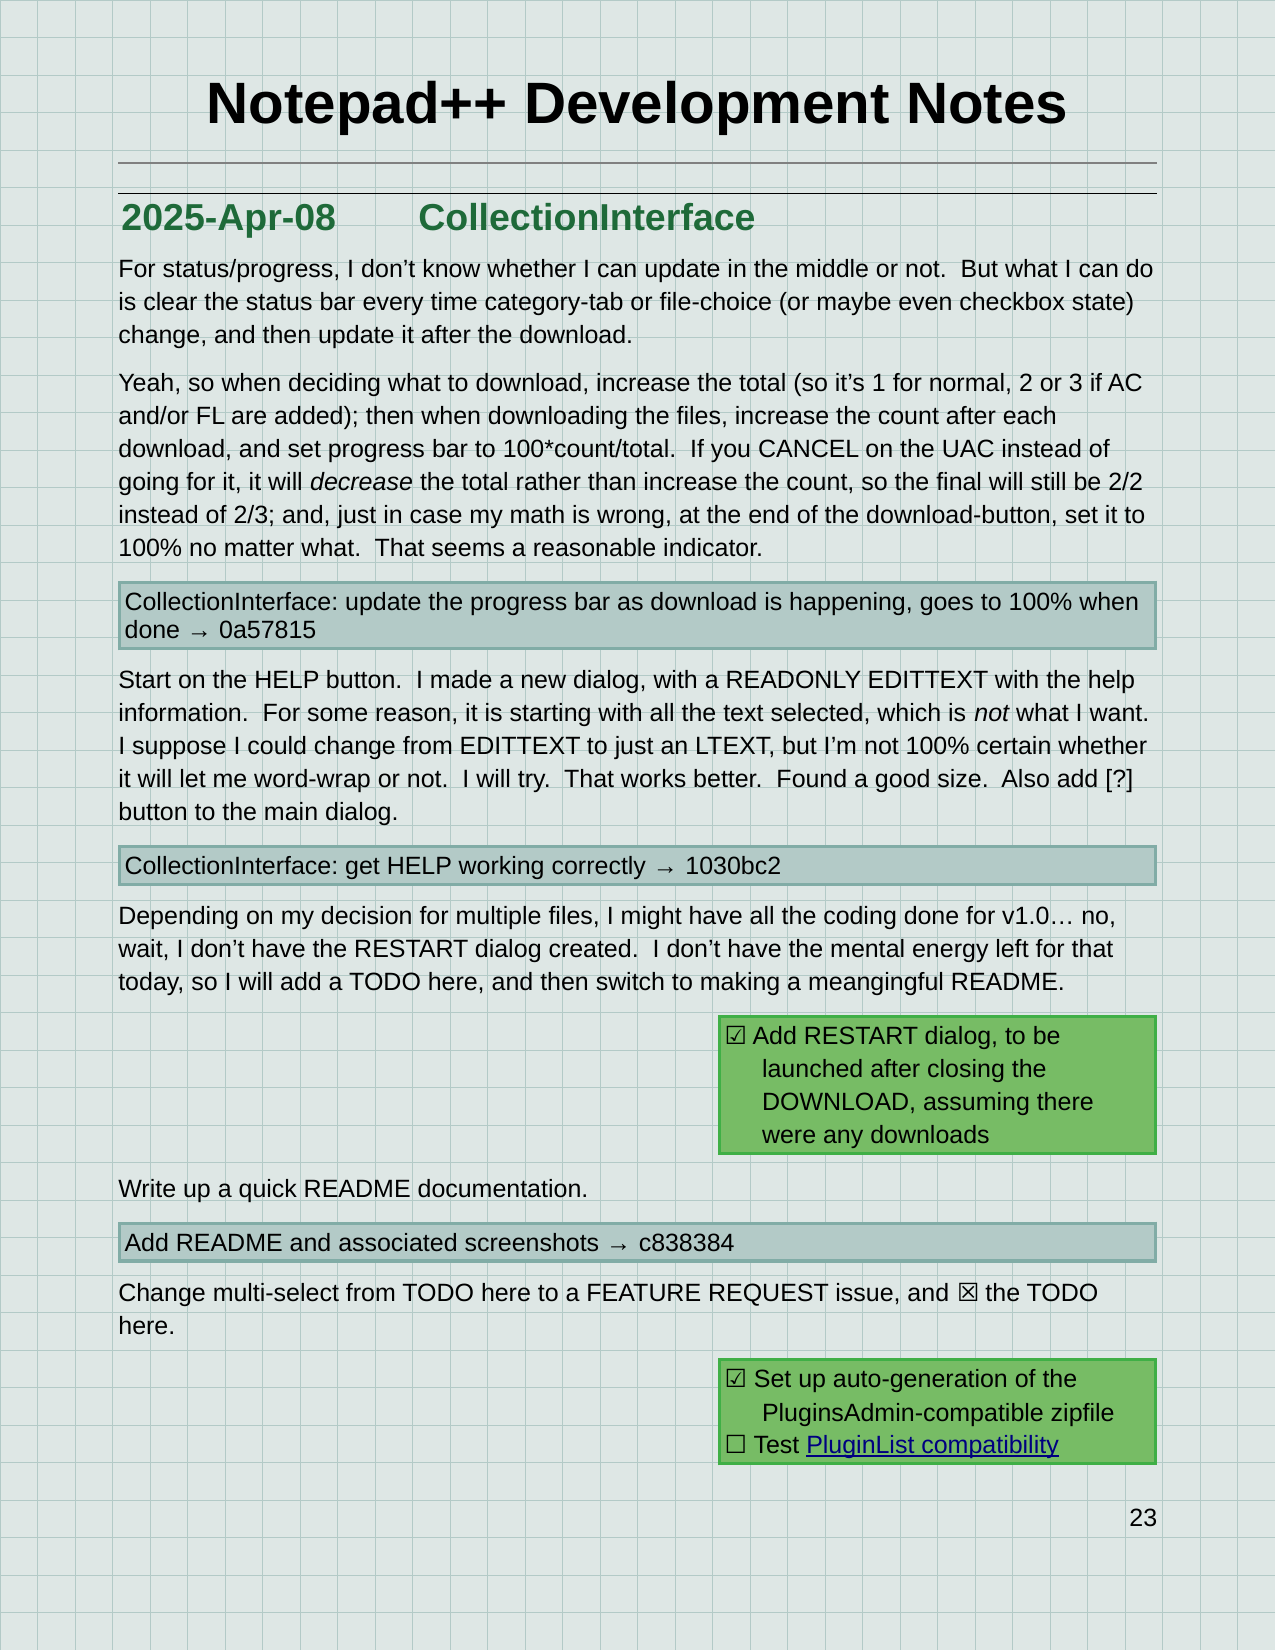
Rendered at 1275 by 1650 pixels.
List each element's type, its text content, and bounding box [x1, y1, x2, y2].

text CollectionInterface: update the progress bar as download is happening, goes to 100% when done → 0a57815 [121, 584, 1154, 647]
text CollectionInterface: get HELP working correctly → 1030bc2 [121, 848, 1154, 883]
text ☑ Add RESTART dialog, to be launched after closing the DOWNLOAD, assuming there were any downloads [721, 1018, 1154, 1152]
text Depending on my decision for multiple files, I might have all the coding done for v1.0… no, wait, I don’t have the RESTART dialog created. I don’t have the mental energy left for that today, so I will add a TODO here, and then switch to making a meangingful README. [118, 901, 1157, 996]
text ☑ Set up auto-generation of the PluginsAdmin-compatible zipfile [721, 1361, 1154, 1424]
text Add README and associated screenshots → c838384 [121, 1225, 1154, 1259]
text For status/progress, I don’t know whether I can update in the middle or not. But what I can do is clear the status bar every time category-tab or file-choice (or maybe even checkbox state) change, and then update it after the download. [118, 254, 1157, 349]
text Write up a quick README documentation. [118, 1174, 1157, 1203]
subtitle 2025-Apr-08 CollectionInterface [118, 194, 1157, 242]
text Change multi-select from TODO here to a FEATURE REQUEST issue, and ☒ the TODO here. [118, 1278, 1157, 1339]
text Start on the HELP button. I made a new dialog, with a READONLY EDITTEXT with the help information. For some reason, it is starting with all the text selected, which is not what I want. I suppose I could change from EDITTEXT to just an LTEXT, but I’m not 100% certain whether it will let me word-wrap or not. I will try. That works better. Found a good size. Also add [?] button to the main dialog. [118, 665, 1157, 826]
text ☐ Test PluginList compatibility [721, 1424, 1154, 1462]
text Yeah, so when deciding what to download, increase the total (so it’s 1 for normal, 2 or 3 if AC and/or FL are added); then when downloading the files, increase the count after each download, and set progress bar to 100*count/total. If you CANCEL on the UAC instead of going for it, it will decrease the total rather than increase the count, so the final will still be 2/2 instead of 2/3; and, just in case my math is wrong, at the end of the download-button, set it to 100% no matter what. That seems a reasonable indicator. [118, 368, 1157, 562]
